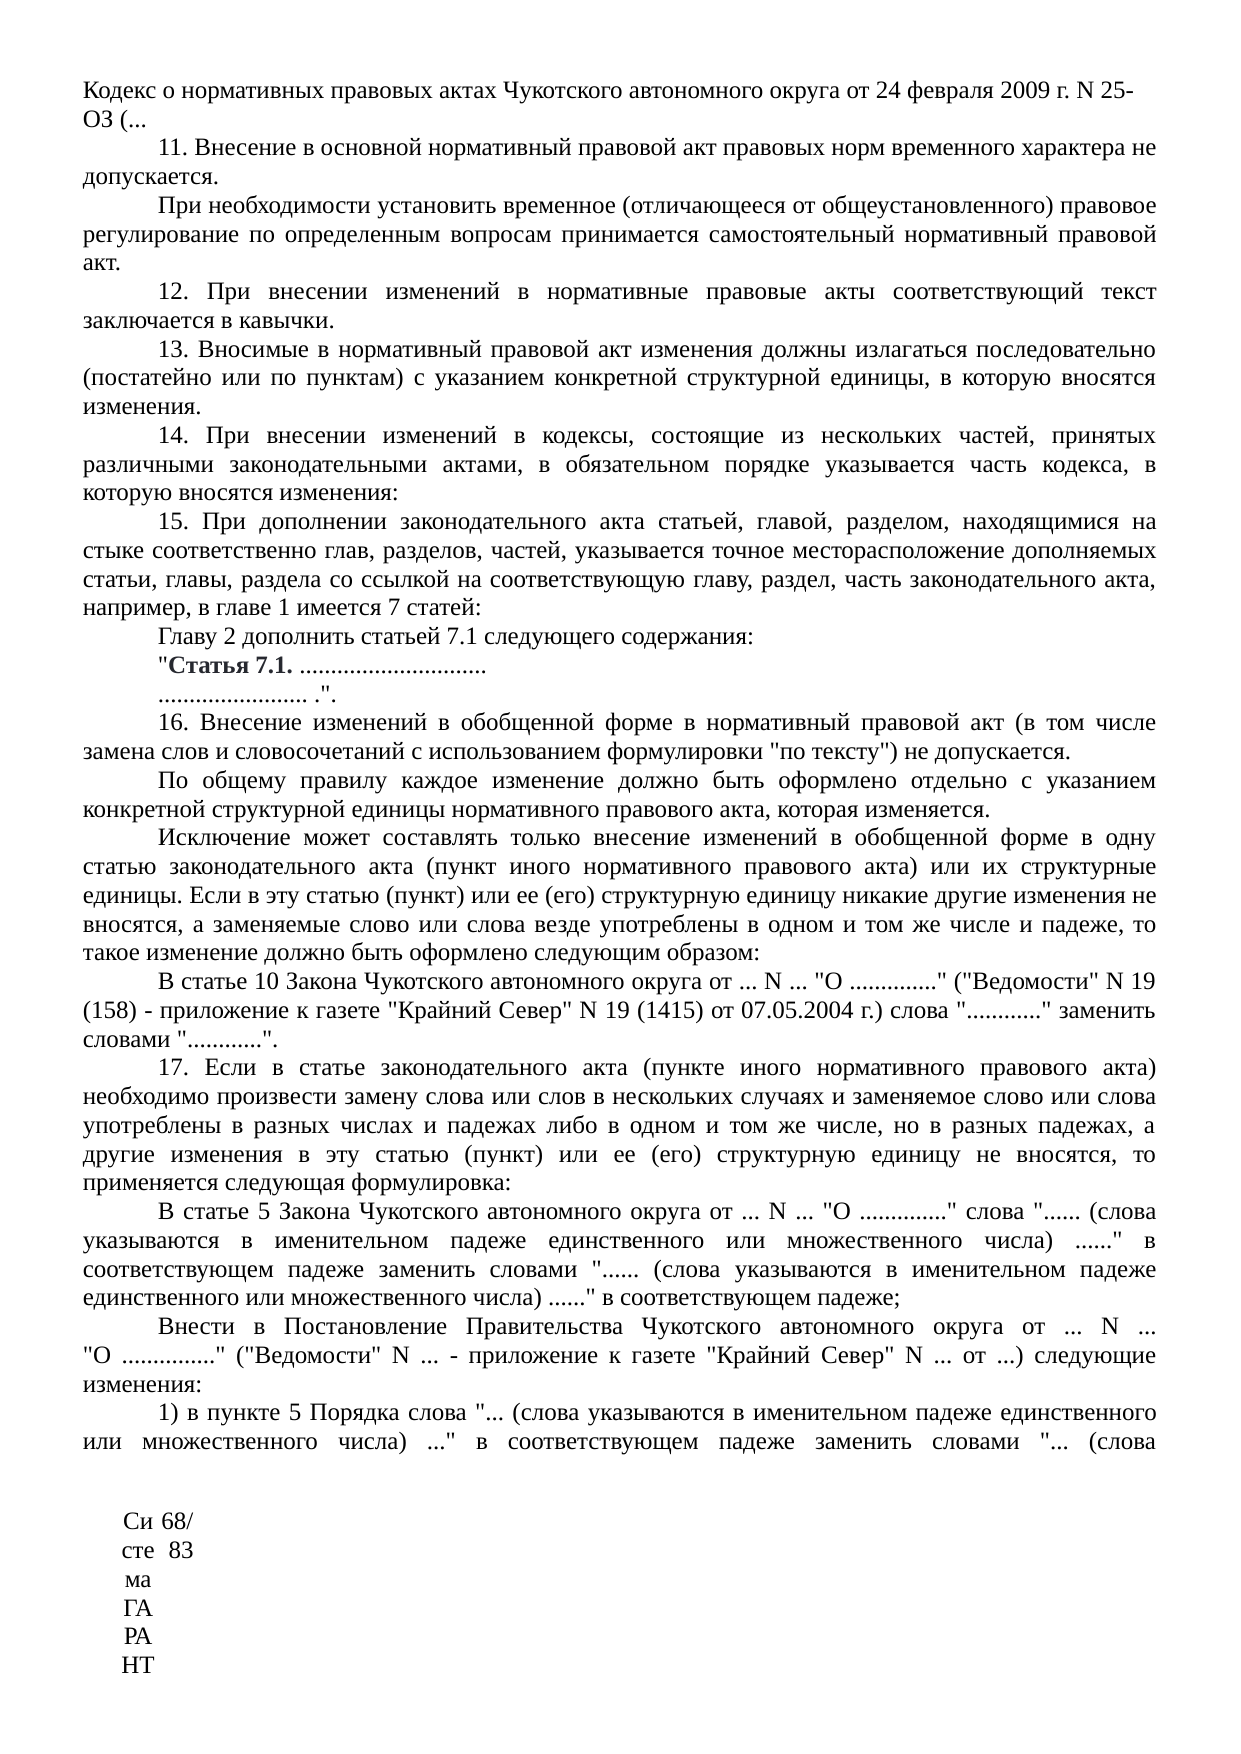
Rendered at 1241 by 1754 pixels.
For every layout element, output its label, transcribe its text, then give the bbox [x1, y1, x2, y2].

text В статье 10 Закона Чукотского автономного округа от ... N ... "О .............." ("Ведомости" N 19 (158) - приложение к газете "Крайний Север" N 19 (1415) от 07.05.2004 г.) слова "............" заменить словами "............". [83, 966, 1157, 1052]
text 16. Внесение изменений в обобщенной форме в нормативный правовой акт (в том числе замена слов и словосочетаний с использованием формулировки "по тексту") не допускается. [83, 707, 1157, 765]
text 11. Внесение в основной нормативный правовой акт правовых норм временного характера не допускается. [83, 132, 1157, 190]
text 13. Вносимые в нормативный правовой акт изменения должны излагаться последовательно (постатейно или по пунктам) с указанием конкретной структурной единицы, в которую вносятся изменения. [83, 334, 1157, 420]
text Внести в Постановление Правительства Чукотского автономного округа от ... N ... "О ..............." ("Ведомости" N ... - приложение к газете "Крайний Север" N ... от ...) следующие изменения: [83, 1311, 1157, 1397]
text 17. Если в статье законодательного акта (пункте иного нормативного правового акта) необходимо произвести замену слова или слов в нескольких случаях и заменяемое слово или слова употреблены в разных числах и падежах либо в одном и том же числе, но в разных падежах, а другие изменения в эту статью (пункт) или ее (его) структурную единицу не вносятся, то применяется следующая формулировка: [83, 1052, 1157, 1196]
text Исключение может составлять только внесение изменений в обобщенной форме в одну статью законодательного акта (пункт иного нормативного правового акта) или их структурные единицы. Если в эту статью (пункт) или ее (его) структурную единицу никакие другие изменения не вносятся, а заменяемые слово или слова везде употреблены в одном и том же числе и падеже, то такое изменение должно быть оформлено следующим образом: [83, 822, 1157, 966]
text 14. При внесении изменений в кодексы, состоящие из нескольких частей, принятых различными законодательными актами, в обязательном порядке указывается часть кодекса, в которую вносятся изменения: [83, 420, 1157, 506]
text По общему правилу каждое изменение должно быть оформлено отдельно с указанием конкретной структурной единицы нормативного правового акта, которая изменяется. [83, 765, 1157, 822]
text ........................ .". [158, 679, 1157, 707]
text "Статья 7.1. .............................. [158, 650, 1157, 679]
text 1) в пункте 5 Порядка слова "... (слова указываются в именительном падеже единственного или множественного числа) ..." в соответствующем падеже заменить словами "... (слова [83, 1397, 1157, 1455]
text В статье 5 Закона Чукотского автономного округа от ... N ... "О .............." слова "...... (слова указываются в именительном падеже единственного или множественного числа) ......" в соответствующем падеже заменить словами "...... (слова указываются в именительном падеже единственного или множественного числа) ......" в соответствующем падеже; [83, 1196, 1157, 1311]
text Главу 2 дополнить статьей 7.1 следующего содержания: [83, 621, 1157, 650]
text 15. При дополнении законодательного акта статьей, главой, разделом, находящимися на стыке соответственно глав, разделов, частей, указывается точное месторасположение дополняемых статьи, главы, раздела со ссылкой на соответствующую главу, раздел, часть законодательного акта, например, в главе 1 имеется 7 статей: [83, 506, 1157, 621]
text 12. При внесении изменений в нормативные правовые акты соответствующий текст заключается в кавычки. [83, 276, 1157, 334]
text При необходимости установить временное (отличающееся от общеустановленного) правовое регулирование по определенным вопросам принимается самостоятельный нормативный правовой акт. [83, 190, 1157, 276]
